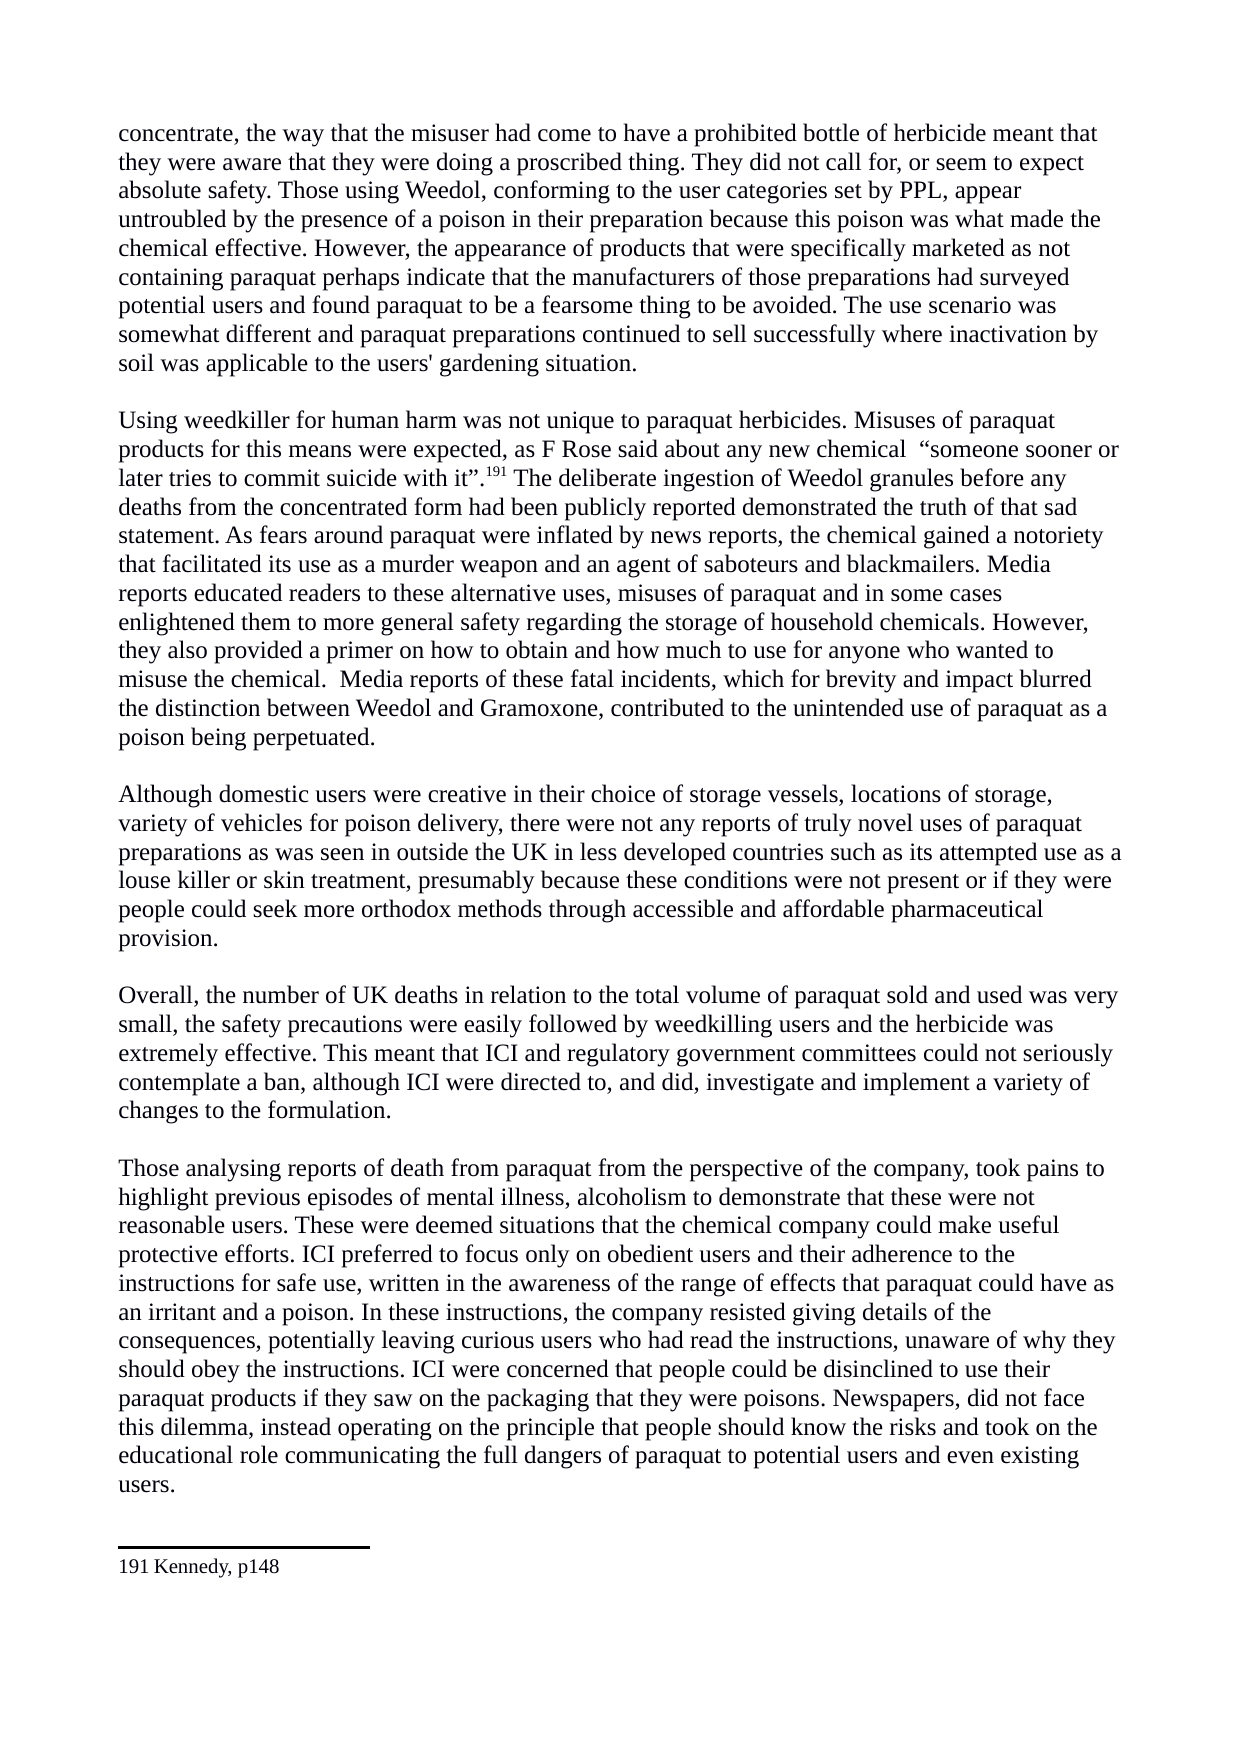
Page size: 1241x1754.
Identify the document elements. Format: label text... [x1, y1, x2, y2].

text Those analysing reports of death from paraquat from the perspective of the company, took pains to highlight previous episodes of mental illness, alcoholism to demonstrate that these were not reasonable users. These were deemed situations that the chemical company could make useful protective efforts. ICI preferred to focus only on obedient users and their adherence to the instructions for safe use, written in the awareness of the range of effects that paraquat could have as an irritant and a poison. In these instructions, the company resisted giving details of the consequences, potentially leaving curious users who had read the instructions, unaware of why they should obey the instructions. ICI were concerned that people could be disinclined to use their paraquat products if they saw on the packaging that they were poisons. Newspapers, did not face this dilemma, instead operating on the principle that people should know the risks and took on the educational role communicating the full dangers of paraquat to potential users and even existing users. [118, 1153, 1122, 1498]
text Using weedkiller for human harm was not unique to paraquat herbicides. Misuses of paraquat products for this means were expected, as F Rose said about any new chemical “someone sooner or later tries to commit suicide with it”. The deliberate ingestion of Weedol granules before any deaths from the concentrated form had been publicly reported demonstrated the truth of that sad statement. As fears around paraquat were inflated by news reports, the chemical gained a notoriety that facilitated its use as a murder weapon and an agent of saboteurs and blackmailers. Media reports educated readers to these alternative uses, misuses of paraquat and in some cases enlightened them to more general safety regarding the storage of household chemicals. However, they also provided a primer on how to obtain and how much to use for anyone who wanted to misuse the chemical. Media reports of these fatal incidents, which for brevity and impact blurred the distinction between Weedol and Gramoxone, contributed to the unintended use of paraquat as a poison being perpetuated. [118, 406, 1122, 751]
text Although domestic users were creative in their choice of storage vessels, locations of storage, variety of vehicles for poison delivery, there were not any reports of truly novel uses of paraquat preparations as was seen in outside the UK in less developed countries such as its attempted use as a louse killer or skin treatment, presumably because these conditions were not present or if they were people could seek more orthodox methods through accessible and affordable pharmaceutical provision. [118, 779, 1122, 952]
text Kennedy, p148 [118, 1553, 1122, 1578]
text Overall, the number of UK deaths in relation to the total volume of paraquat sold and used was very small, the safety precautions were easily followed by weedkilling users and the herbicide was extremely effective. This meant that ICI and regulatory government committees could not seriously contemplate a ban, although ICI were directed to, and did, investigate and implement a variety of changes to the formulation. [118, 981, 1122, 1124]
text concentrate, the way that the misuser had come to have a prohibited bottle of herbicide meant that they were aware that they were doing a proscribed thing. They did not call for, or seem to expect absolute safety. Those using Weedol, conforming to the user categories set by PPL, appear untroubled by the presence of a poison in their preparation because this poison was what made the chemical effective. However, the appearance of products that were specifically marketed as not containing paraquat perhaps indicate that the manufacturers of those preparations had surveyed potential users and found paraquat to be a fearsome thing to be avoided. The use scenario was somewhat different and paraquat preparations continued to sell successfully where inactivation by soil was applicable to the users' gardening situation. [118, 118, 1122, 377]
